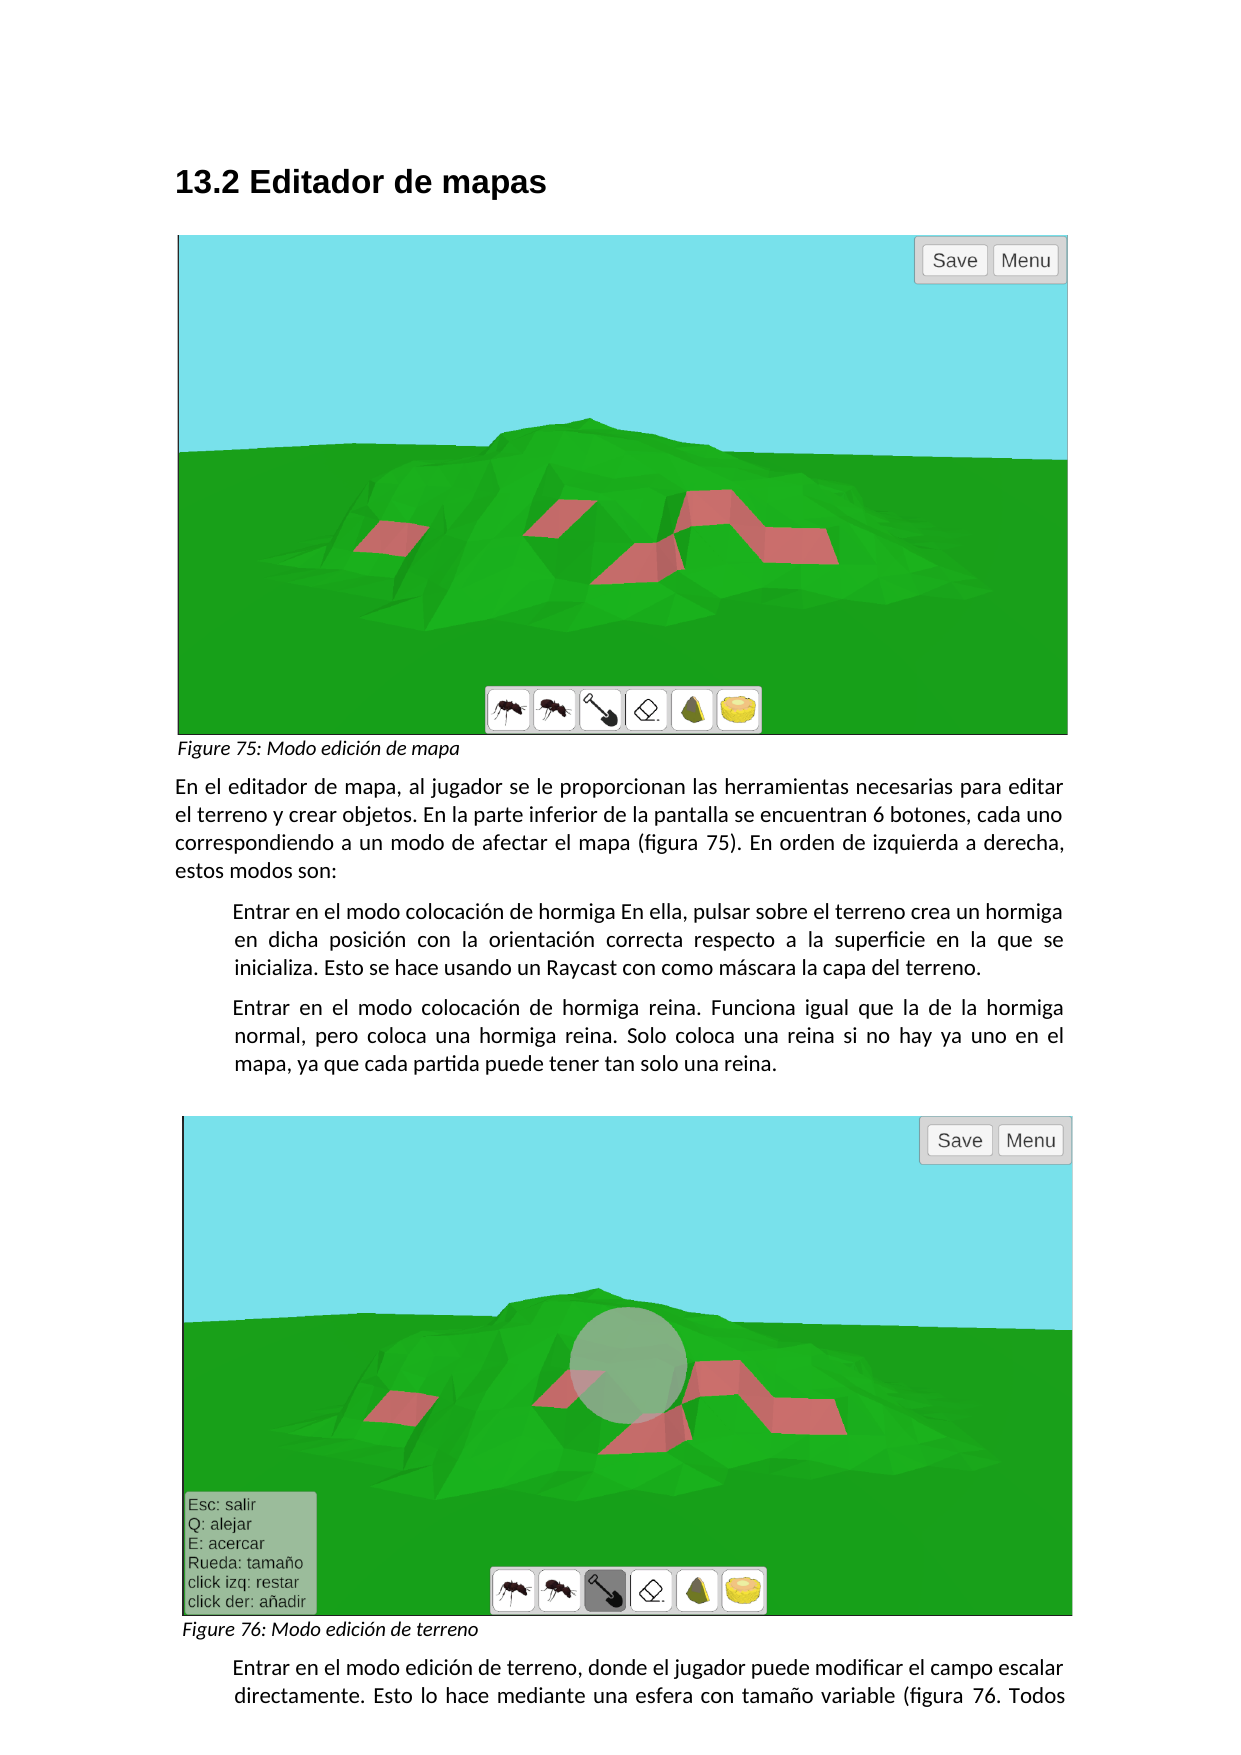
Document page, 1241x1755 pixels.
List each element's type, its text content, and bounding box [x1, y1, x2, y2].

list Entrar en el modo colocación de hormiga En ella, pulsar sobre el terreno crea un hormiga en dicha posición con la orientación correcta respecto a la superficie en la que se inicializa. Esto se hace usando un Raycast con como máscara la capa del terreno. [204, 897, 1065, 981]
list [204, 1090, 1065, 1103]
list [182, 1103, 1072, 1116]
text Figure 75: Modo edición de mapa [177, 735, 1068, 760]
subtitle Editador de mapas [175, 162, 1065, 201]
list Entrar en el modo edición de terreno, donde el jugador puede modificar el campo escalar directamente. Esto lo hace mediante una esfera con tamaño variable (figura 76. Todos [204, 1641, 1065, 1709]
picture [182, 1116, 1073, 1616]
list Figure 76: Modo edición de terreno [182, 1616, 1072, 1641]
list Entrar en el modo colocación de hormiga reina. Funciona igual que la de la hormiga normal, pero coloca una hormiga reina. Solo coloca una reina si no hay ya uno en el mapa, ya que cada partida puede tener tan solo una reina. [204, 993, 1065, 1077]
picture [177, 235, 1068, 735]
text En el editador de mapa, al jugador se le proporcionan las herramientas necesarias para editar el terreno y crear objetos. En la parte inferior de la pantalla se encuentran 6 botones, cada uno correspondiendo a un modo de afectar el mapa (figura 75). En orden de izquierda a derecha, estos modos son: [175, 213, 1068, 884]
